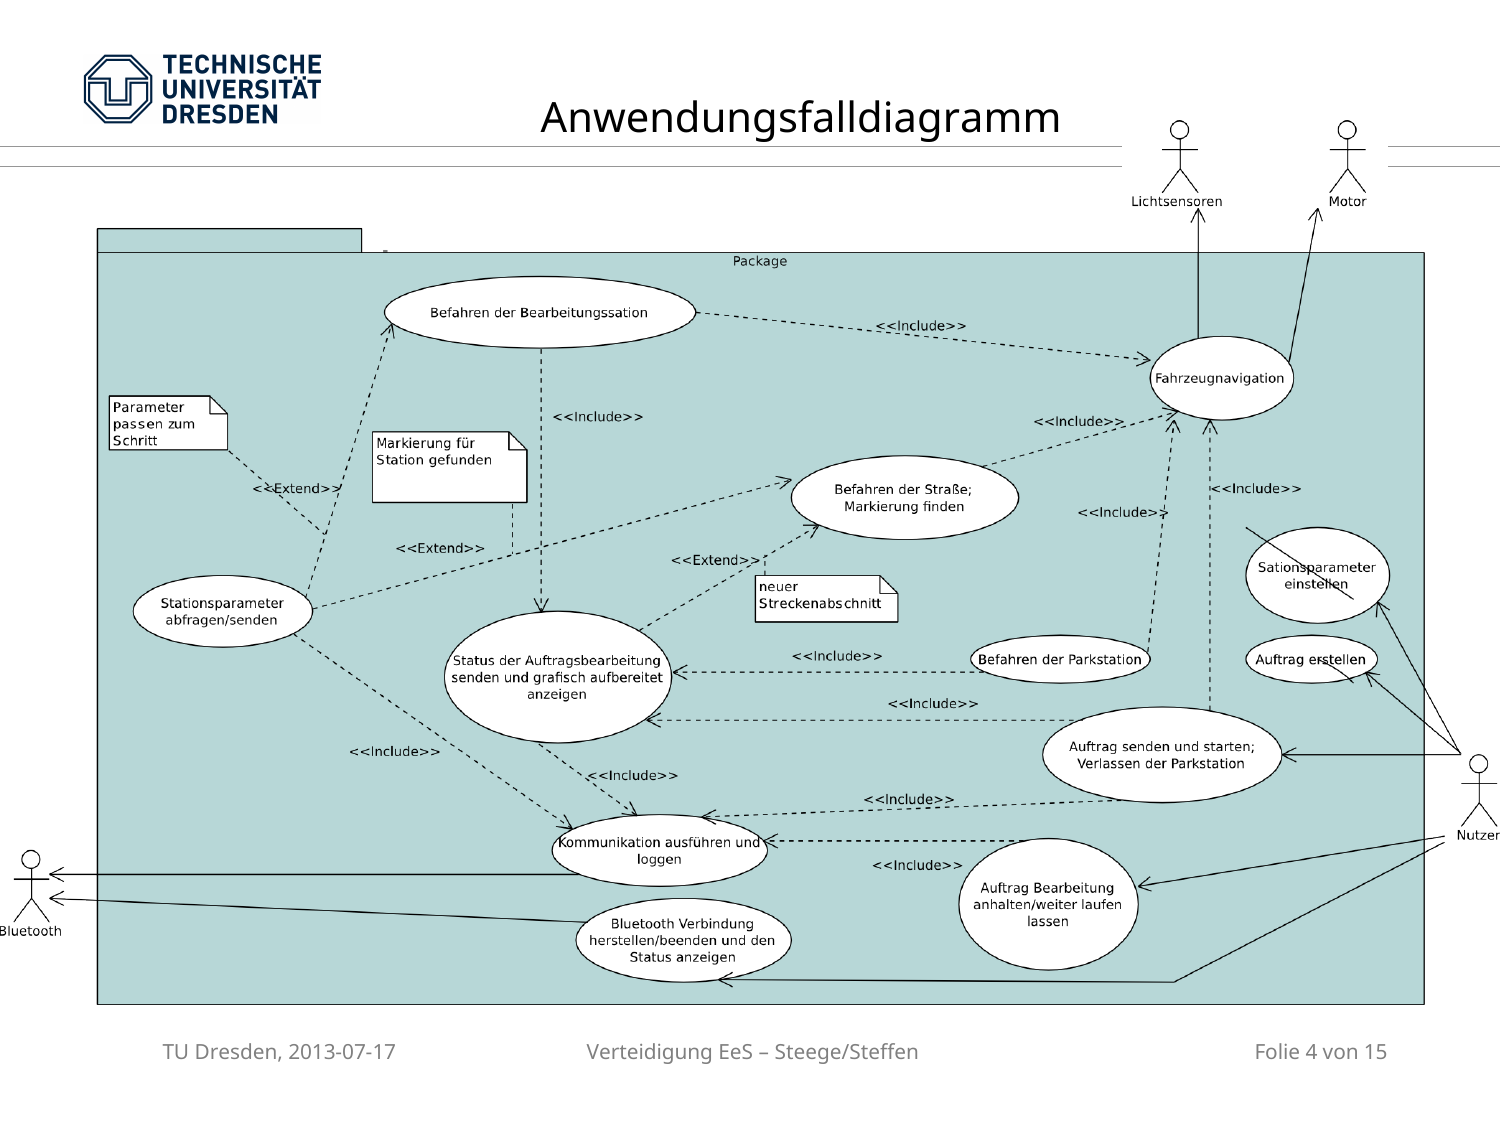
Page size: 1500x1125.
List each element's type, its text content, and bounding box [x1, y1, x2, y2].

text_box Anwendungsfalldiagramm [540, 85, 1500, 148]
picture [0, 54, 1500, 1005]
